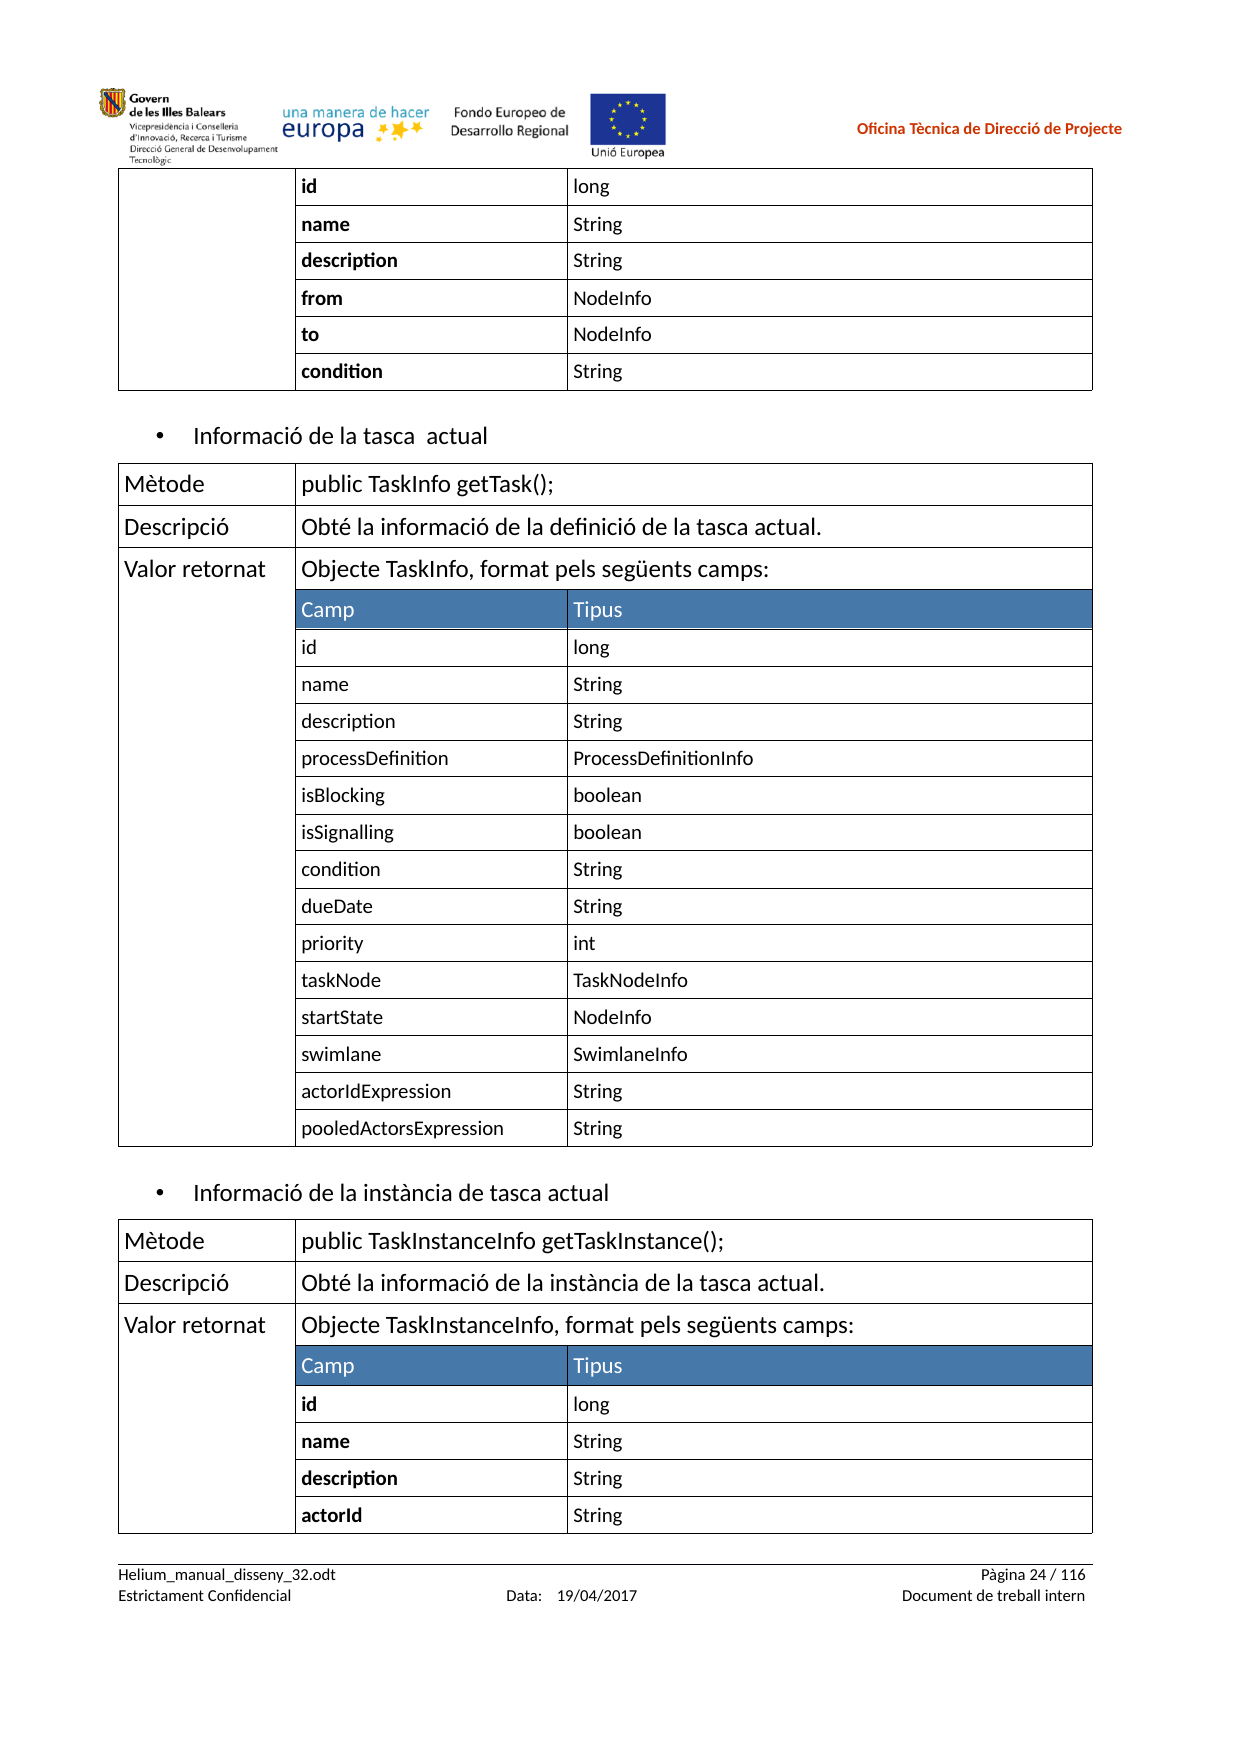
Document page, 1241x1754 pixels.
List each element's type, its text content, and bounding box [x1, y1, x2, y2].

table_cell isBlocking [296, 777, 567, 813]
table_cell description [296, 243, 567, 279]
table_cell int [568, 925, 1092, 961]
picture [99, 87, 668, 166]
table_cell startState [296, 999, 567, 1035]
table_cell boolean [568, 777, 1092, 813]
table_cell String [568, 1497, 1092, 1533]
table_cell String [568, 354, 1092, 390]
table_cell long [568, 630, 1092, 666]
table_cell String [568, 1423, 1092, 1459]
table_cell NodeInfo [568, 999, 1092, 1035]
table_cell to [296, 317, 567, 353]
table_header public TaskInstanceInfo getTaskInstance(); [296, 1220, 1092, 1261]
table_cell Tipus [568, 590, 1092, 628]
table_cell TaskNodeInfo [568, 962, 1092, 998]
table_cell long [568, 1386, 1092, 1422]
table_header public TaskInfo getTask(); [296, 464, 1092, 505]
table_cell isSignalling [296, 815, 567, 850]
table_cell Obté la informació de la definició de la tasca actual. [296, 506, 1092, 547]
table_cell Descripció [119, 1262, 295, 1303]
table_cell String [568, 1460, 1092, 1496]
table_cell Valor retornat [119, 1304, 295, 1533]
table_cell from [296, 280, 567, 316]
table_cell name [296, 1423, 567, 1459]
list Informació de la tasca actual [156, 420, 1122, 451]
table_cell id [296, 630, 567, 666]
table_cell Obté la informació de la instància de la tasca actual. [296, 1262, 1092, 1303]
table_cell condition [296, 354, 567, 390]
table_cell dueDate [296, 889, 567, 924]
table_cell actorId [296, 1497, 567, 1533]
table_cell name [296, 206, 567, 242]
table_cell String [568, 851, 1092, 887]
table_cell Tipus [568, 1346, 1092, 1385]
table_cell actorIdExpression [296, 1073, 567, 1109]
table_cell Camp [296, 590, 567, 628]
table_cell processDefinition [296, 741, 567, 776]
table_cell SwimlaneInfo [568, 1036, 1092, 1072]
table_cell NodeInfo [568, 317, 1092, 353]
table_cell swimlane [296, 1036, 567, 1072]
table_cell id [296, 1386, 567, 1422]
table_cell name [296, 667, 567, 702]
table_cell String [568, 243, 1092, 279]
table_cell ProcessDefinitionInfo [568, 741, 1092, 776]
table_cell boolean [568, 815, 1092, 850]
table_cell Camp [296, 1346, 567, 1385]
table_cell Valor retornat [119, 548, 295, 1146]
table_cell NodeInfo [568, 280, 1092, 316]
table_cell String [568, 1110, 1092, 1146]
table_cell String [568, 667, 1092, 702]
table_cell String [568, 704, 1092, 739]
table_cell String [568, 889, 1092, 924]
table_cell Objecte TaskInfo, format pels següents camps: [296, 548, 1092, 589]
table_header Mètode [119, 1220, 295, 1261]
table_header Mètode [119, 464, 295, 505]
list Informació de la instància de tasca actual [156, 1177, 1122, 1207]
table_cell priority [296, 925, 567, 961]
table_cell Descripció [119, 506, 295, 547]
table_cell String [568, 206, 1092, 242]
table_cell Objecte TaskInstanceInfo, format pels següents camps: [296, 1304, 1092, 1345]
table_cell condition [296, 851, 567, 887]
table_cell long [568, 169, 1092, 205]
table_cell description [296, 1460, 567, 1496]
table_cell String [568, 1073, 1092, 1109]
table_cell [119, 169, 295, 390]
table_cell id [296, 169, 567, 205]
table_cell description [296, 704, 567, 739]
table_cell taskNode [296, 962, 567, 998]
table_cell pooledActorsExpression [296, 1110, 567, 1146]
